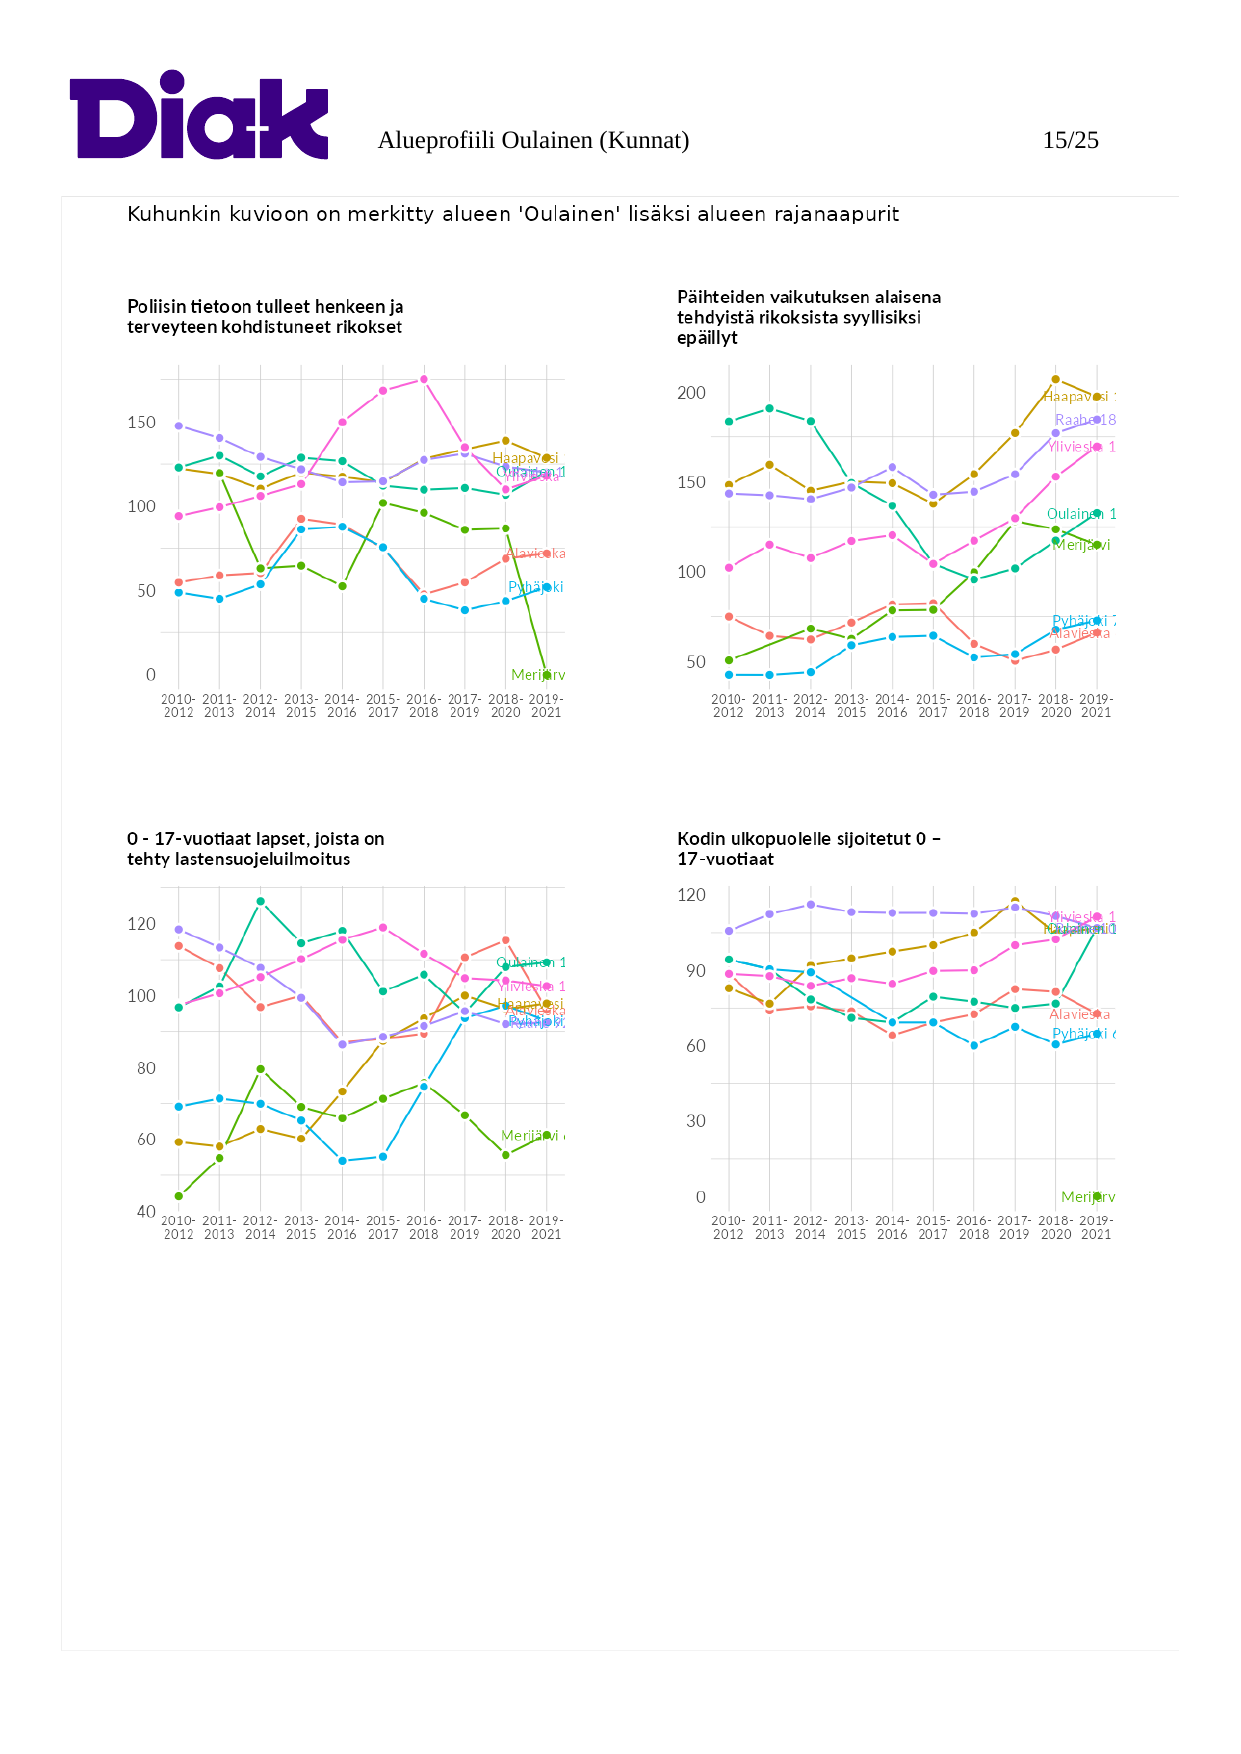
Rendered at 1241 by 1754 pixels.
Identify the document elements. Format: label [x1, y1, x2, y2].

picture [61, 196, 1179, 1651]
